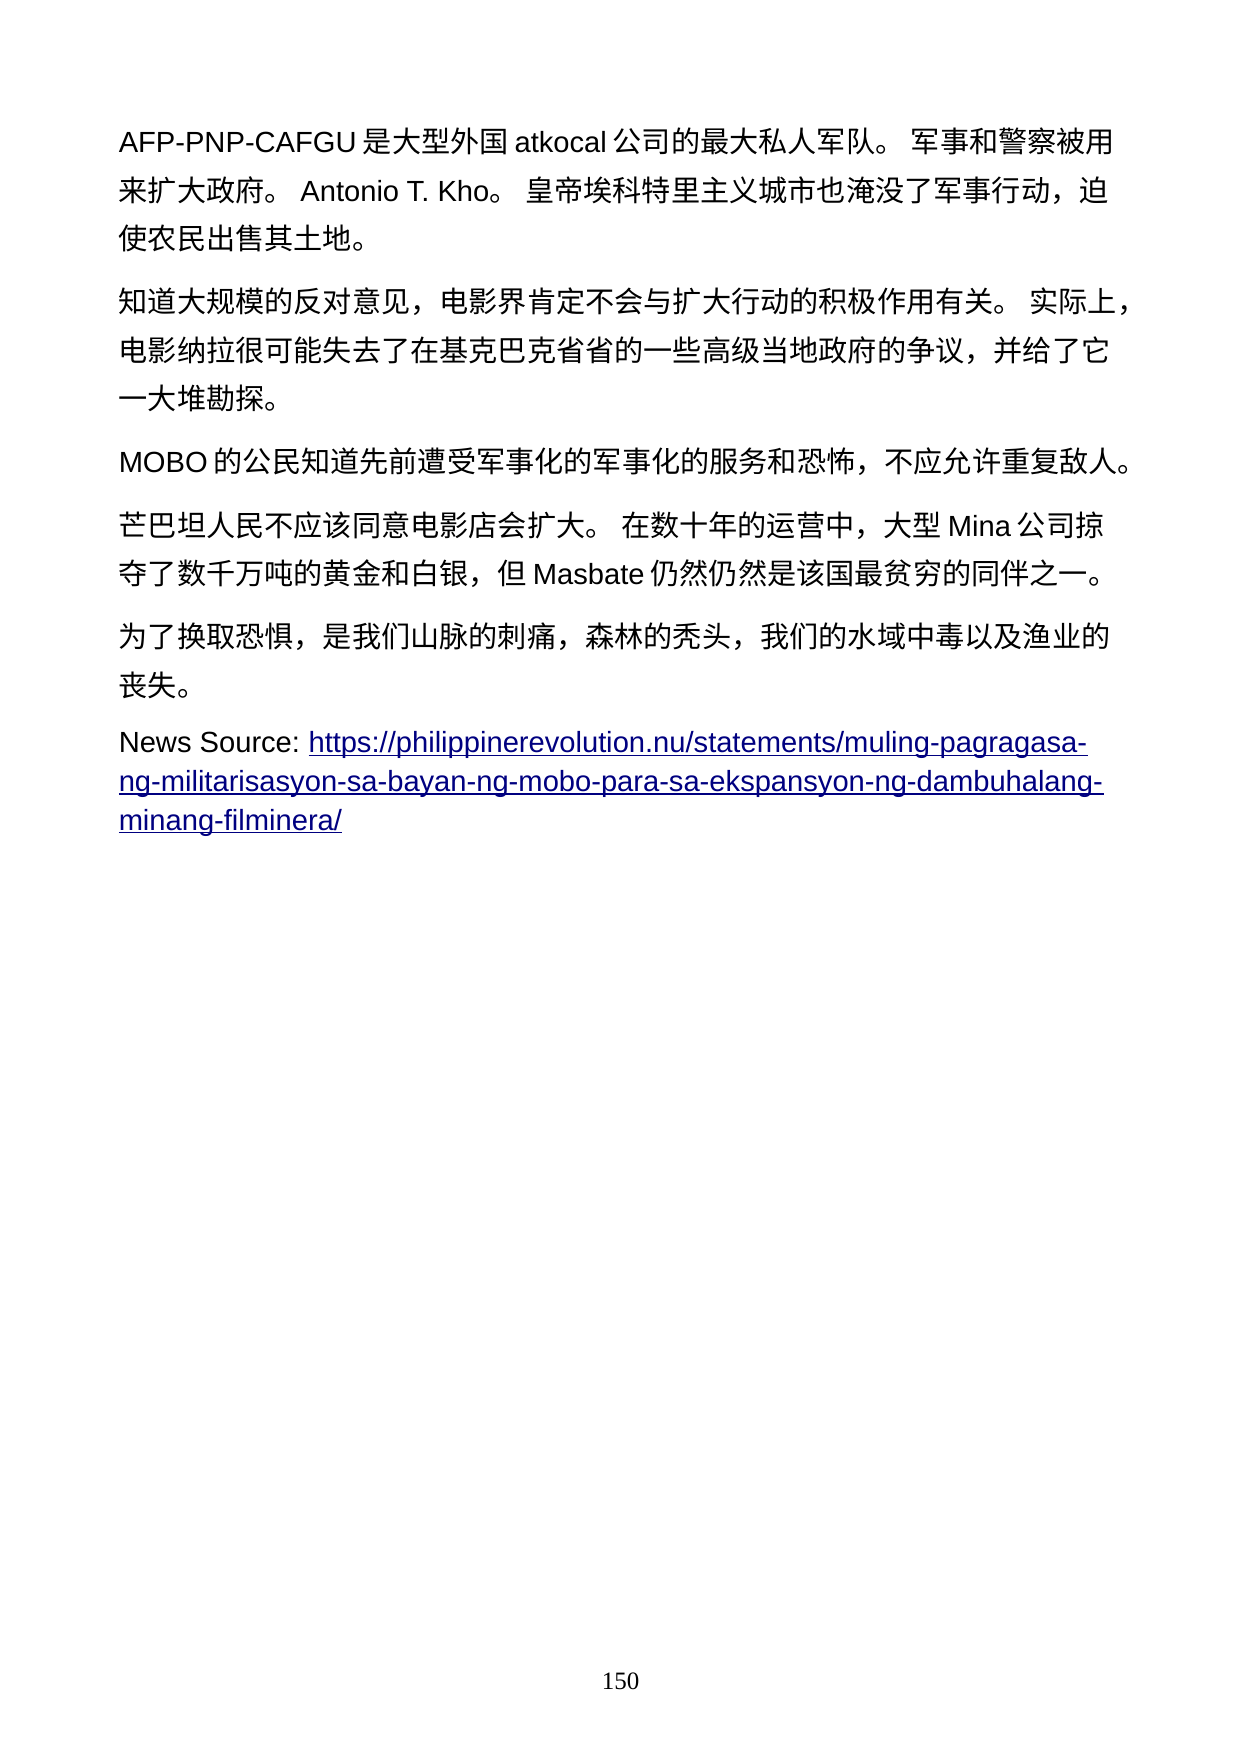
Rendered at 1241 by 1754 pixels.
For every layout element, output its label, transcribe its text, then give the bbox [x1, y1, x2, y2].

text 知道大规模的反对意见，电影界肯定不会与扩大行动的积极作用有关。 实际上，电影纳拉很可能失去了在基克巴克省省的一些高级当地政府的争议，并给了它一大堆勘探。 [118, 279, 1122, 418]
text 芒巴坦人民不应该同意电影店会扩大。 在数十年的运营中，大型Mina公司掠夺了数千万吨的黄金和白银，但Masbate仍然仍然是该国最贫穷的同伴之一。 [118, 502, 1122, 593]
text MOBO的公民知道先前遭受军事化的军事化的服务和恐怖，不应允许重复敌人。 [118, 439, 1122, 481]
text AFP-PNP-CAFGU是大型外国atkocal公司的最大私人军队。 军事和警察被用来扩大政府。 Antonio T. Kho。 皇帝埃科特里主义城市也淹没了军事行动，迫使农民出售其土地。 [118, 118, 1122, 258]
text 为了换取恐惧，是我们山脉的刺痛，森林的秃头，我们的水域中毒以及渔业的丧失。 [118, 614, 1122, 704]
text News Source: https://philippinerevolution.nu/statements/muling-pagragasa-ng-militarisasyon-sa-bayan-ng-mobo-para-sa-ekspansyon-ng-dambuhalang-minang-filminera/ [118, 725, 1122, 836]
